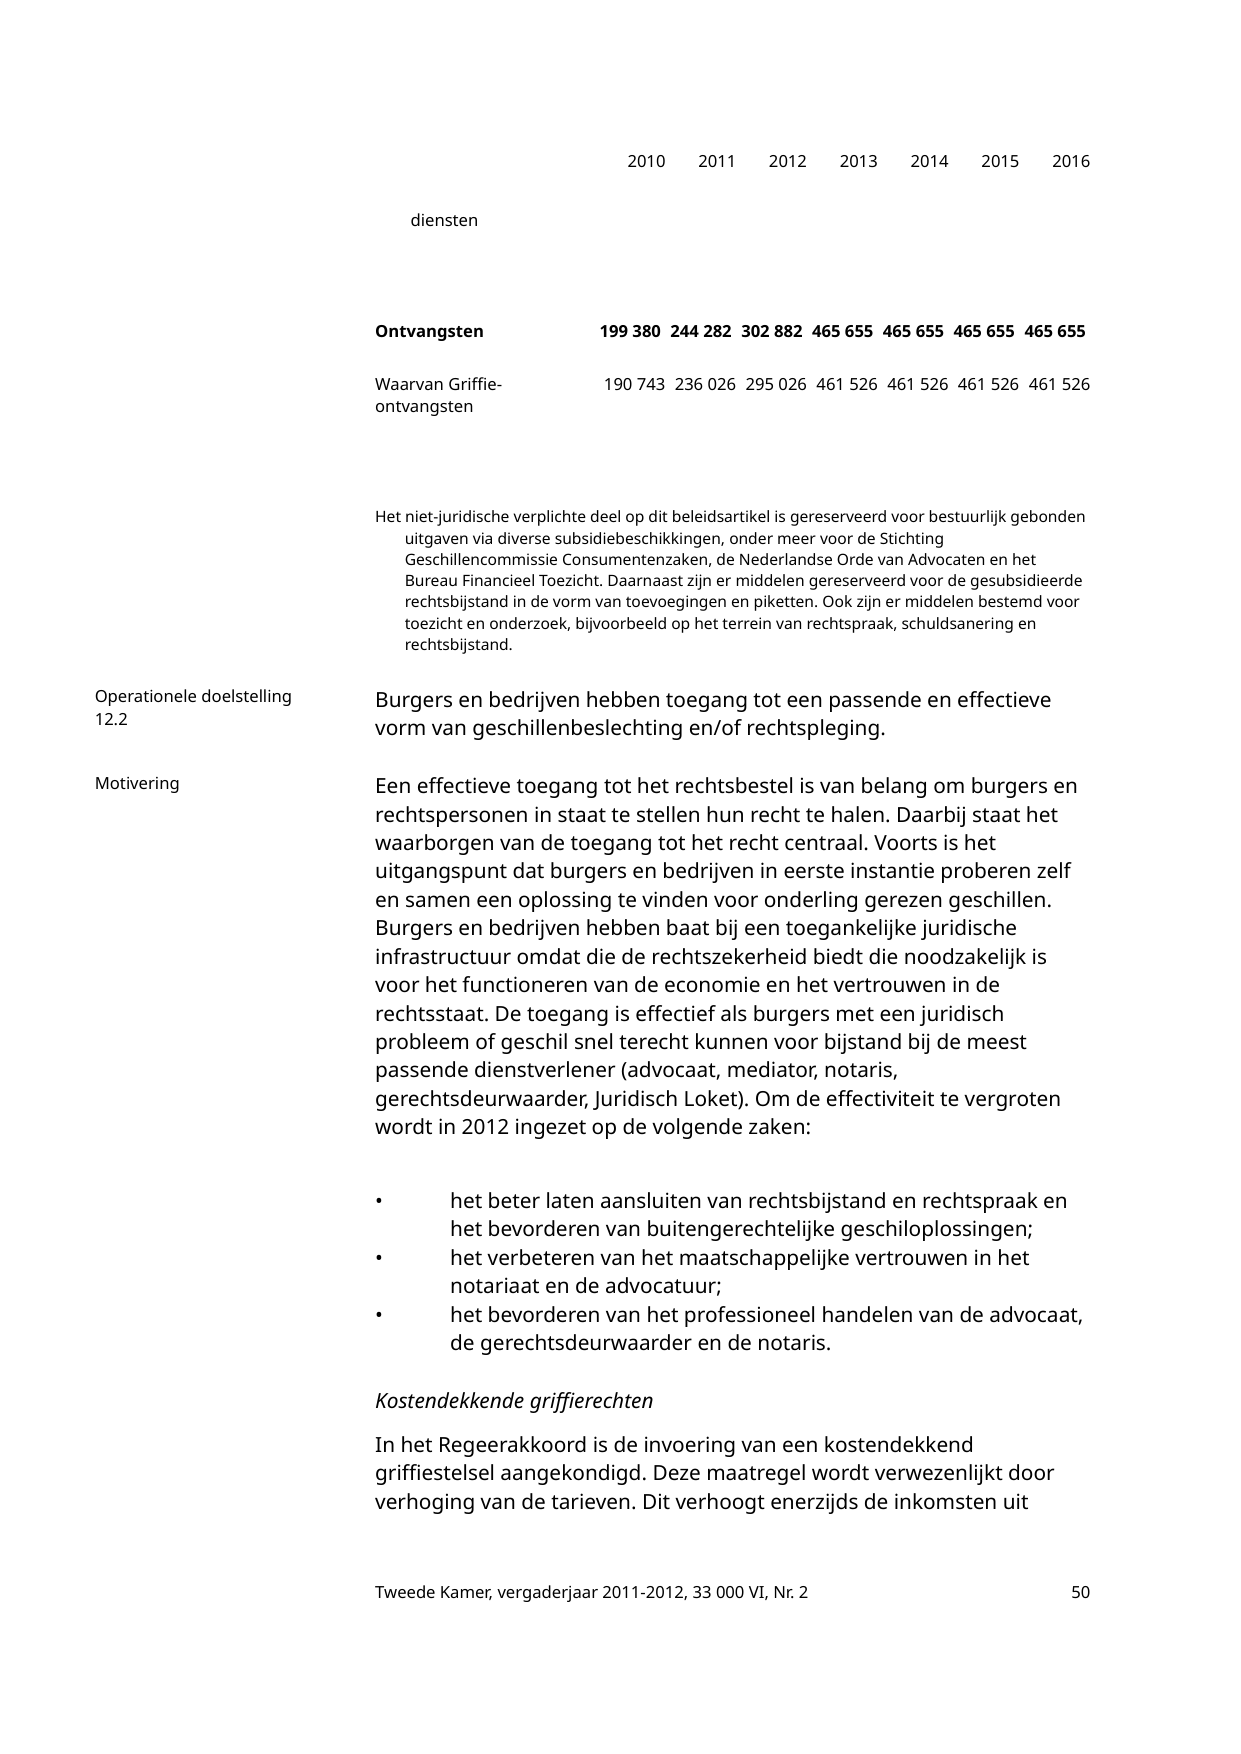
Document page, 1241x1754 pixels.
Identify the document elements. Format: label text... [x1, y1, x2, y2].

table_cell [665, 209, 736, 261]
table_cell 199 380 [595, 320, 665, 372]
table_header 2010 [595, 150, 665, 208]
table_cell [878, 209, 948, 261]
table_cell 190 743 [595, 372, 665, 448]
table_cell [595, 209, 665, 261]
table_cell 244 282 [665, 320, 736, 372]
table_cell 465 655 [878, 320, 948, 372]
table_header 2013 [807, 150, 878, 208]
list het verbeteren van het maatschappelijke vertrouwen in het notariaat en de advocatuur; [375, 1243, 1090, 1300]
table_header 2016 [1019, 150, 1090, 208]
table_cell [736, 261, 807, 319]
table_cell [807, 261, 878, 319]
table_cell [1019, 261, 1090, 319]
table_cell 461 526 [878, 372, 948, 448]
text Burgers en bedrijven hebben toegang tot een passende en effectieve vorm van geschillenbeslechting en/of rechtspleging. [375, 685, 1090, 742]
table_cell Waarvan Griffie-ontvangsten [375, 372, 594, 448]
text Het niet-juridische verplichte deel op dit beleidsartikel is gereserveerd voor bestuurlijk gebonden uitgaven via diverse subsidiebeschikkingen, onder meer voor de Stichting Geschillencommissie Consumentenzaken, de Nederlandse Orde van Advocaten en het Bureau Financieel Toezicht. Daarnaast zijn er middelen gereserveerd voor de gesubsidieerde rechtsbijstand in de vorm van toevoegingen en piketten. Ook zijn er middelen bestemd voor toezicht en onderzoek, bijvoorbeeld op het terrein van rechtspraak, schuldsanering en rechtsbijstand. [375, 506, 1090, 655]
table_cell 461 526 [949, 372, 1019, 448]
table_cell [949, 209, 1019, 261]
table_cell 465 655 [1019, 320, 1090, 372]
text In het Regeerakkoord is de invoering van een kostendekkend griffiestelsel aangekondigd. Deze maatregel wordt verwezenlijkt door verhoging van de tarieven. Dit verhoogt enerzijds de inkomsten uit [375, 1430, 1090, 1515]
table_cell 461 526 [1019, 372, 1090, 448]
table_cell [375, 209, 410, 261]
table_cell diensten [410, 209, 594, 261]
table_header [375, 150, 410, 208]
table_cell [375, 261, 410, 319]
table_cell 461 526 [807, 372, 878, 448]
table_header 2012 [736, 150, 807, 208]
text Motivering [94, 771, 328, 794]
table_cell 302 882 [736, 320, 807, 372]
list het beter laten aansluiten van rechtsbijstand en rechtspraak en het bevorderen van buitengerechtelijke geschiloplossingen; [375, 1186, 1090, 1243]
table_cell [595, 261, 665, 319]
table_cell [665, 261, 736, 319]
table_cell [878, 261, 948, 319]
list het bevorderen van het professioneel handelen van de advocaat, de gerechtsdeurwaarder en de notaris. [375, 1300, 1090, 1357]
table_header 2014 [878, 150, 948, 208]
table_header [410, 150, 594, 208]
table_header 2015 [949, 150, 1019, 208]
table_cell Ontvangsten [375, 320, 594, 372]
table_cell 465 655 [807, 320, 878, 372]
table_header 2011 [665, 150, 736, 208]
table_cell 465 655 [949, 320, 1019, 372]
table_cell [736, 209, 807, 261]
table_cell 295 026 [736, 372, 807, 448]
text Kostendekkende griffierechten [375, 1387, 1090, 1415]
text Een effectieve toegang tot het rechtsbestel is van belang om burgers en rechtspersonen in staat te stellen hun recht te halen. Daarbij staat het waarborgen van de toegang tot het recht centraal. Voorts is het uitgangspunt dat burgers en bedrijven in eerste instantie proberen zelf en samen een oplossing te vinden voor onderling gerezen geschillen. Burgers en bedrijven hebben baat bij een toegankelijke juridische infrastructuur omdat die de rechtszekerheid biedt die noodzakelijk is voor het functioneren van de economie en het vertrouwen in de rechtsstaat. De toegang is effectief als burgers met een juridisch probleem of geschil snel terecht kunnen voor bijstand bij de meest passende dienstverlener (advocaat, mediator, notaris, gerechtsdeurwaarder, Juridisch Loket). Om de effectiviteit te vergroten wordt in 2012 ingezet op de volgende zaken: [375, 771, 1090, 1141]
table_cell [1019, 209, 1090, 261]
table_cell 236 026 [665, 372, 736, 448]
table_cell [410, 261, 594, 319]
table_cell [807, 209, 878, 261]
table_cell [949, 261, 1019, 319]
text Operationele doelstelling 12.2 [94, 685, 328, 730]
